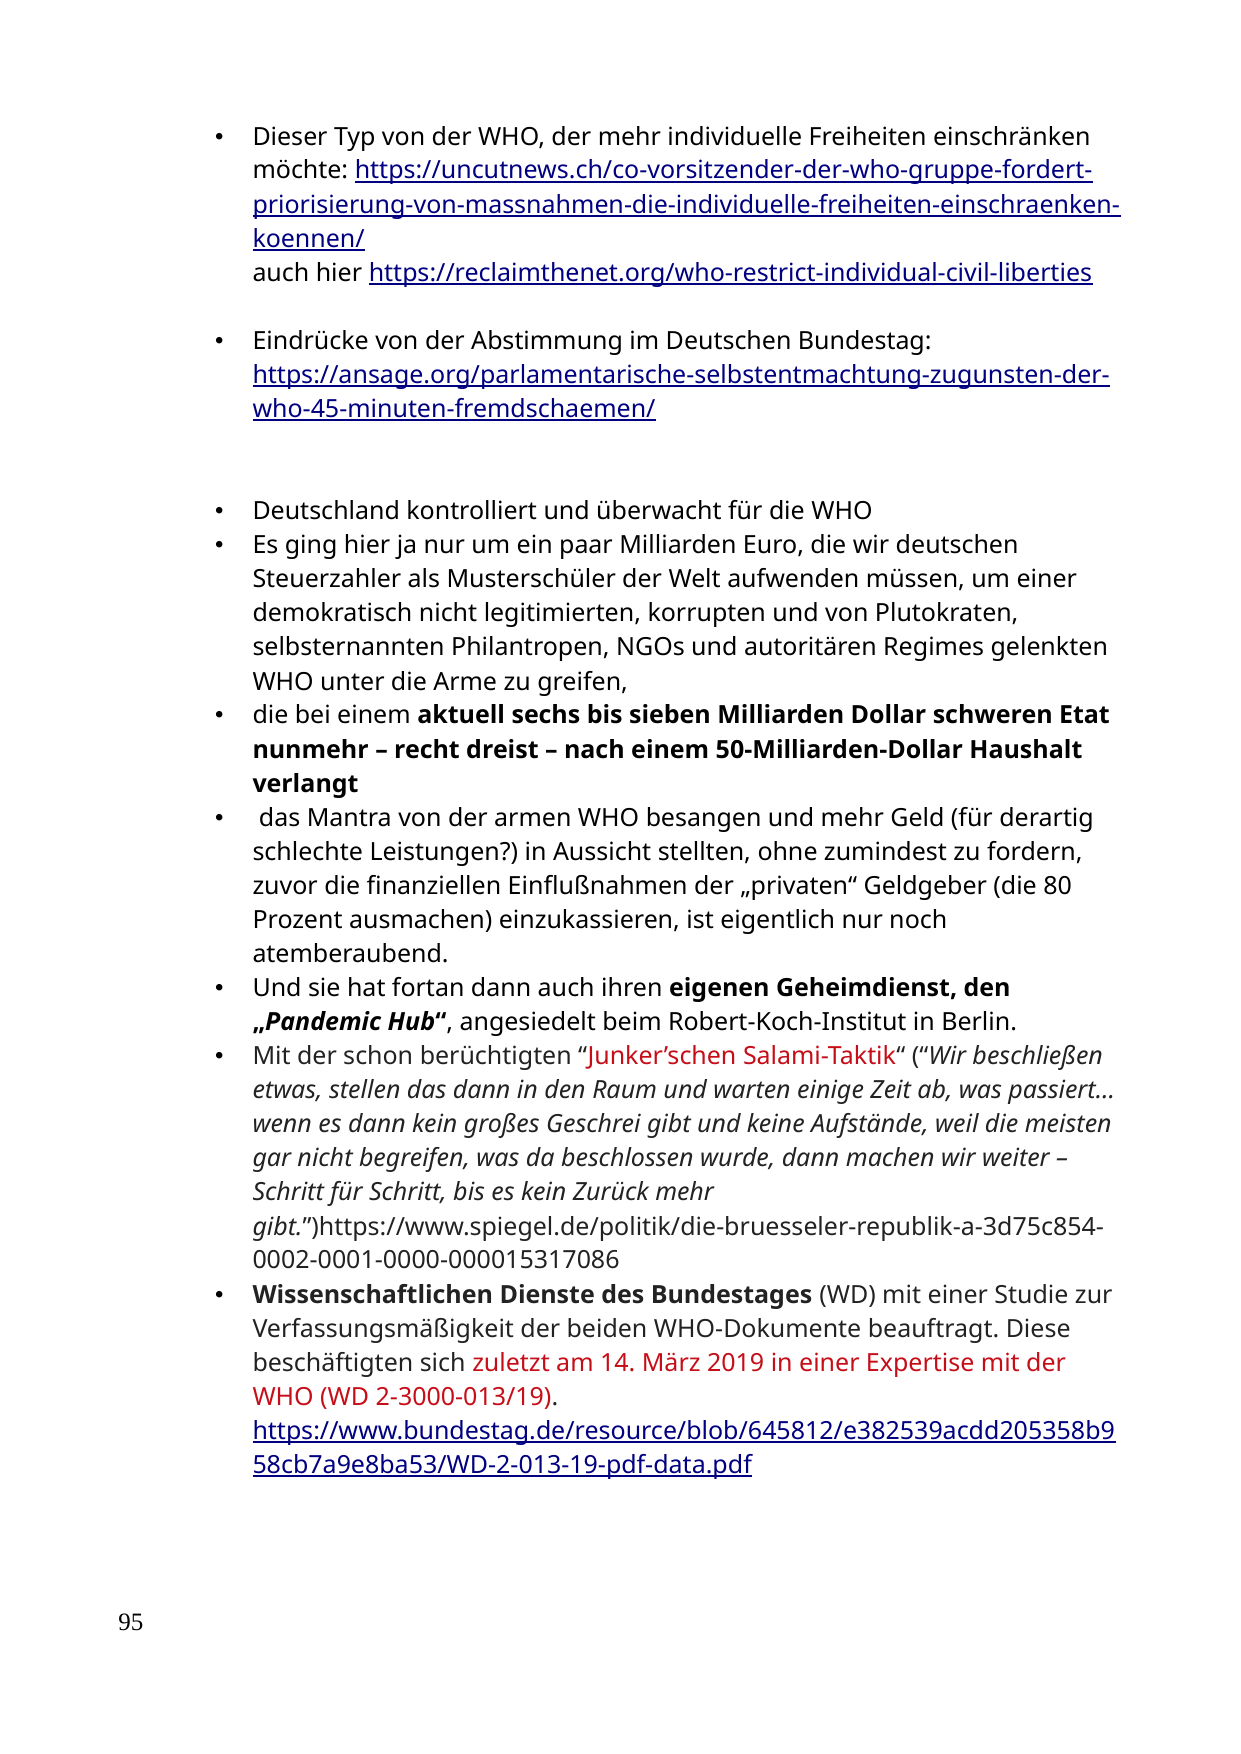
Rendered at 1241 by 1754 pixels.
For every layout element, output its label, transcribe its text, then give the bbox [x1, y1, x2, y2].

list Mit der schon berüchtigten “Junker’schen Salami-Taktik“ (“Wir beschließen etwas, stellen das dann in den Raum und warten einige Zeit ab, was passiert… wenn es dann kein großes Geschrei gibt und keine Aufstände, weil die meisten gar nicht begreifen, was da beschlossen wurde, dann machen wir weiter – Schritt für Schritt, bis es kein Zurück mehr gibt.”)https://www.spiegel.de/politik/die-bruesseler-republik-a-3d75c854-0002-0001-0000-000015317086 [215, 1038, 1122, 1276]
list die bei einem aktuell sechs bis sieben Milliarden Dollar schweren Etat nunmehr – recht dreist – nach einem 50-Milliarden-Dollar Haushalt verlangt [215, 697, 1122, 799]
list Wissenschaftlichen Dienste des Bundestages (WD) mit einer Studie zur Verfassungsmäßigkeit der beiden WHO-Dokumente beauftragt. Diese beschäftigten sich zuletzt am 14. März 2019 in einer Expertise mit der WHO (WD 2-3000-013/19). https://www.bundestag.de/resource/blob/645812/e382539acdd205358b958cb7a9e8ba53/WD-2-013-19-pdf-data.pdf [215, 1276, 1122, 1481]
list das Mantra von der armen WHO besangen und mehr Geld (für derartig schlechte Leistungen?) in Aussicht stellten, ohne zumindest zu fordern, zuvor die finanziellen Einflußnahmen der „privaten“ Geldgeber (die 80 Prozent ausmachen) einzukassieren, ist eigentlich nur noch atemberaubend. [215, 799, 1122, 970]
list Deutschland kontrolliert und überwacht für die WHO [215, 493, 1122, 527]
list Es ging hier ja nur um ein paar Milliarden Euro, die wir deutschen Steuerzahler als Musterschüler der Welt aufwenden müssen, um einer demokratisch nicht legitimierten, korrupten und von Plutokraten, selbsternannten Philantropen, NGOs und autoritären Regimes gelenkten WHO unter die Arme zu greifen, [215, 527, 1122, 697]
list Eindrücke von der Abstimmung im Deutschen Bundestag: https://ansage.org/parlamentarische-selbstentmachtung-zugunsten-der-who-45-minuten-fremdschaemen/ [215, 322, 1122, 425]
list Dieser Typ von der WHO, der mehr individuelle Freiheiten einschränken möchte: https://uncutnews.ch/co-vorsitzender-der-who-gruppe-fordert-priorisierung-von-massnahmen-die-individuelle-freiheiten-einschraenken-koennen/ auch hier https://reclaimthenet.org/who-restrict-individual-civil-liberties [215, 118, 1122, 288]
list Und sie hat fortan dann auch ihren eigenen Geheimdienst, den „Pandemic Hub“, angesiedelt beim Robert-Koch-Institut in Berlin. [215, 970, 1122, 1038]
